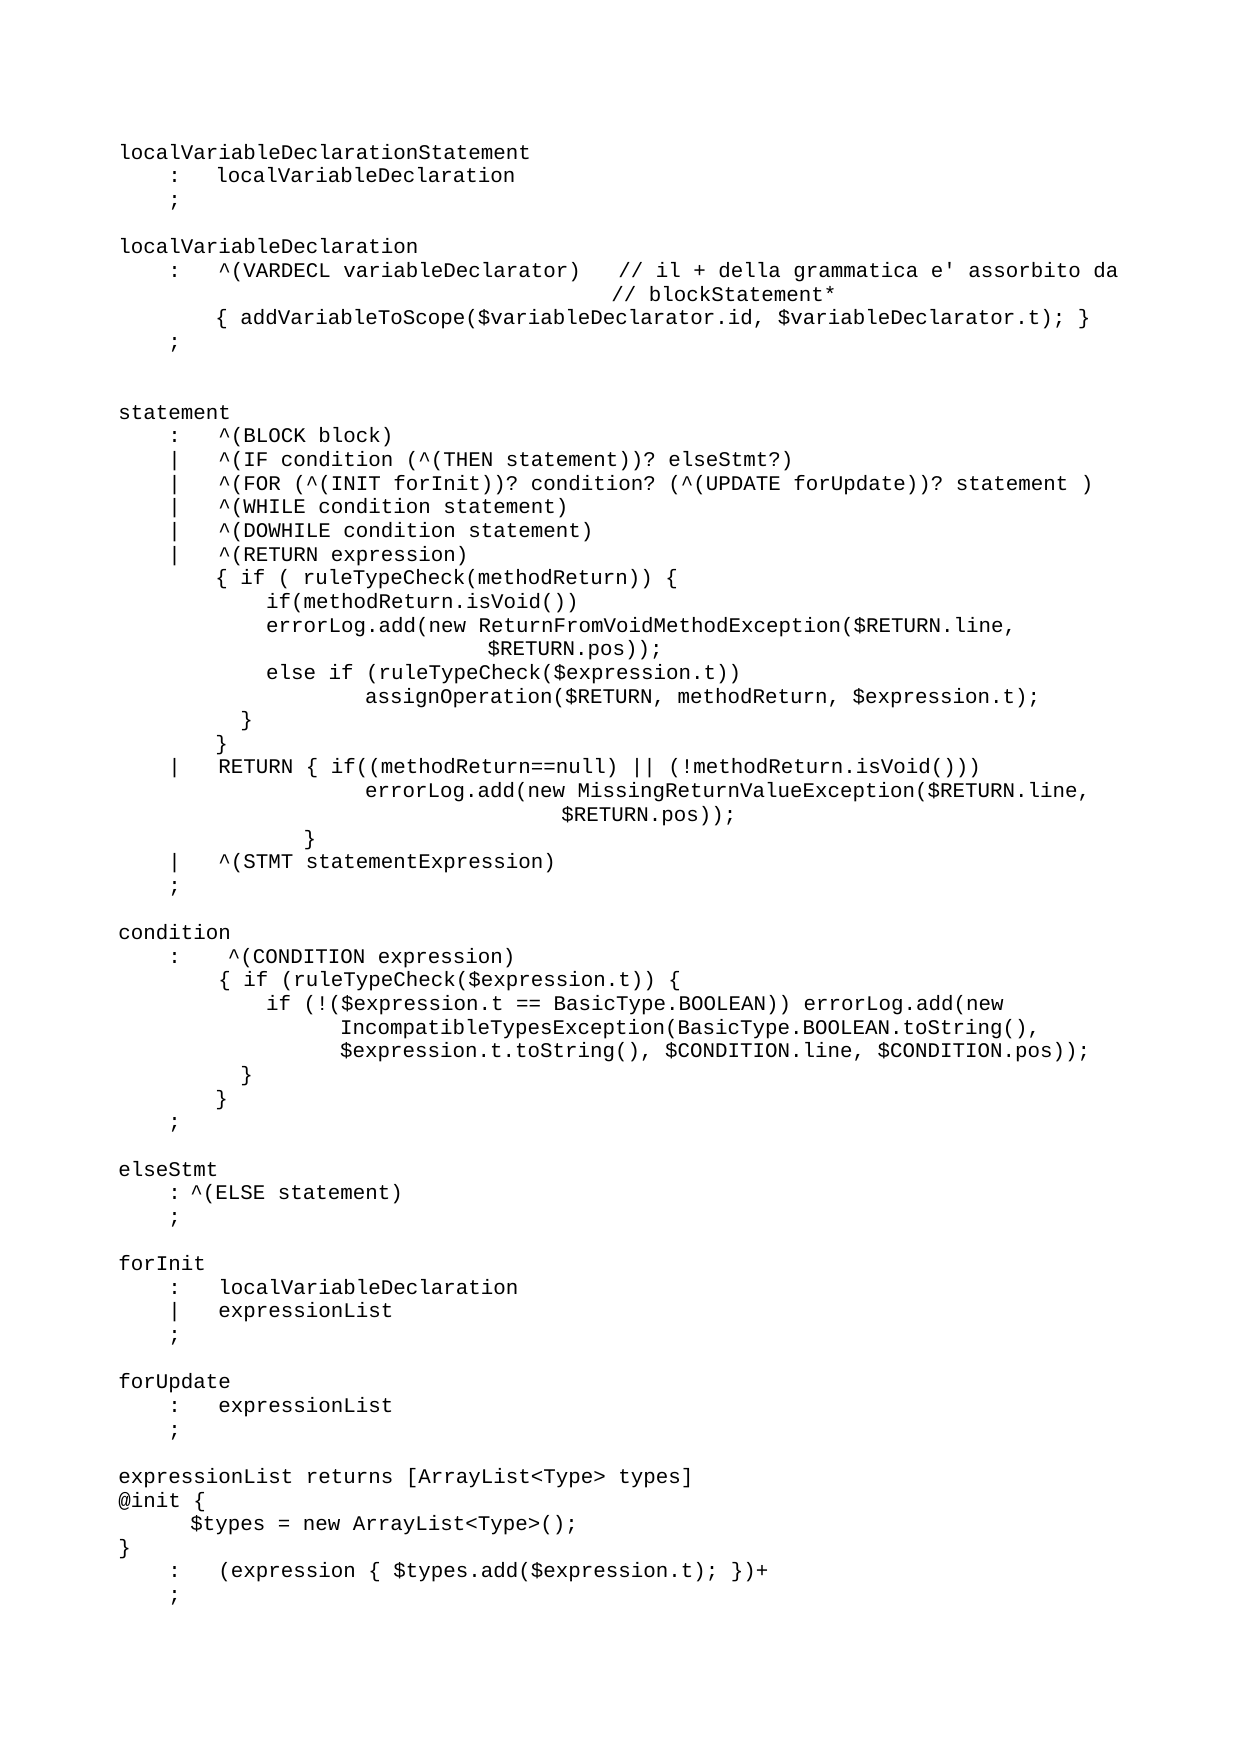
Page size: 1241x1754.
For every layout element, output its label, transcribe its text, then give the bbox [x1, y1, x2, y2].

text : ^(CONDITION expression) [118, 946, 1123, 969]
text ; [118, 189, 1123, 213]
text localVariableDeclaration [118, 236, 1123, 260]
text ; [118, 875, 1123, 898]
text : expressionList [118, 1395, 1123, 1419]
text ; [118, 1419, 1123, 1442]
text expressionList returns [ArrayList<Type> types] [118, 1466, 1123, 1489]
text } [118, 1088, 1123, 1111]
text } [118, 733, 1123, 757]
text statement [118, 402, 1123, 426]
text : localVariableDeclaration [118, 165, 1123, 189]
text | ^(IF condition (^(THEN statement))? elseStmt?) [118, 449, 1123, 473]
text } [118, 709, 1123, 733]
text { if (ruleTypeCheck($expression.t)) { [118, 969, 1123, 993]
text ; [118, 1111, 1123, 1135]
text } [118, 827, 1123, 851]
text if(methodReturn.isVoid()) [118, 591, 1123, 615]
text elseStmt [118, 1158, 1123, 1182]
text ; [118, 1206, 1123, 1229]
text condition [118, 922, 1123, 946]
text ; [118, 1324, 1123, 1348]
text localVariableDeclarationStatement [118, 142, 1123, 165]
text if (!($expression.t == BasicType.BOOLEAN)) errorLog.add(new IncompatibleTypesException(BasicType.BOOLEAN.toString(), $expression.t.toString(), $CONDITION.line, $CONDITION.pos)); [118, 993, 1123, 1064]
text errorLog.add(new ReturnFromVoidMethodException($RETURN.line, $RETURN.pos)); [118, 615, 1123, 662]
text : (expression { $types.add($expression.t); })+ [118, 1561, 1123, 1584]
text ; [118, 331, 1123, 354]
text @init { [118, 1489, 1123, 1513]
text } [118, 1537, 1123, 1561]
text : ^(ELSE statement) [118, 1182, 1123, 1206]
text | ^(DOWHILE condition statement) [118, 520, 1123, 544]
text } [118, 1064, 1123, 1088]
text forInit [118, 1253, 1123, 1277]
text : localVariableDeclaration [118, 1277, 1123, 1300]
text assignOperation($RETURN, methodReturn, $expression.t); [118, 686, 1123, 709]
text | ^(STMT statementExpression) [118, 851, 1123, 875]
text | RETURN { if((methodReturn==null) || (!methodReturn.isVoid())) errorLog.add(new MissingReturnValueException($RETURN.line, $RETURN.pos)); [118, 757, 1123, 827]
text : ^(VARDECL variableDeclarator) // il + della grammatica e' assorbito da // blockStatement* [118, 260, 1123, 307]
text | ^(RETURN expression) [118, 544, 1123, 567]
text else if (ruleTypeCheck($expression.t)) [118, 662, 1123, 686]
text ; [118, 1584, 1123, 1608]
text forUpdate [118, 1371, 1123, 1395]
text $types = new ArrayList<Type>(); [118, 1513, 1123, 1537]
text | ^(WHILE condition statement) [118, 496, 1123, 520]
text | expressionList [118, 1300, 1123, 1324]
text : ^(BLOCK block) [118, 426, 1123, 449]
text { if ( ruleTypeCheck(methodReturn)) { [118, 567, 1123, 591]
text | ^(FOR (^(INIT forInit))? condition? (^(UPDATE forUpdate))? statement ) [118, 473, 1123, 496]
text { addVariableToScope($variableDeclarator.id, $variableDeclarator.t); } [118, 307, 1123, 331]
